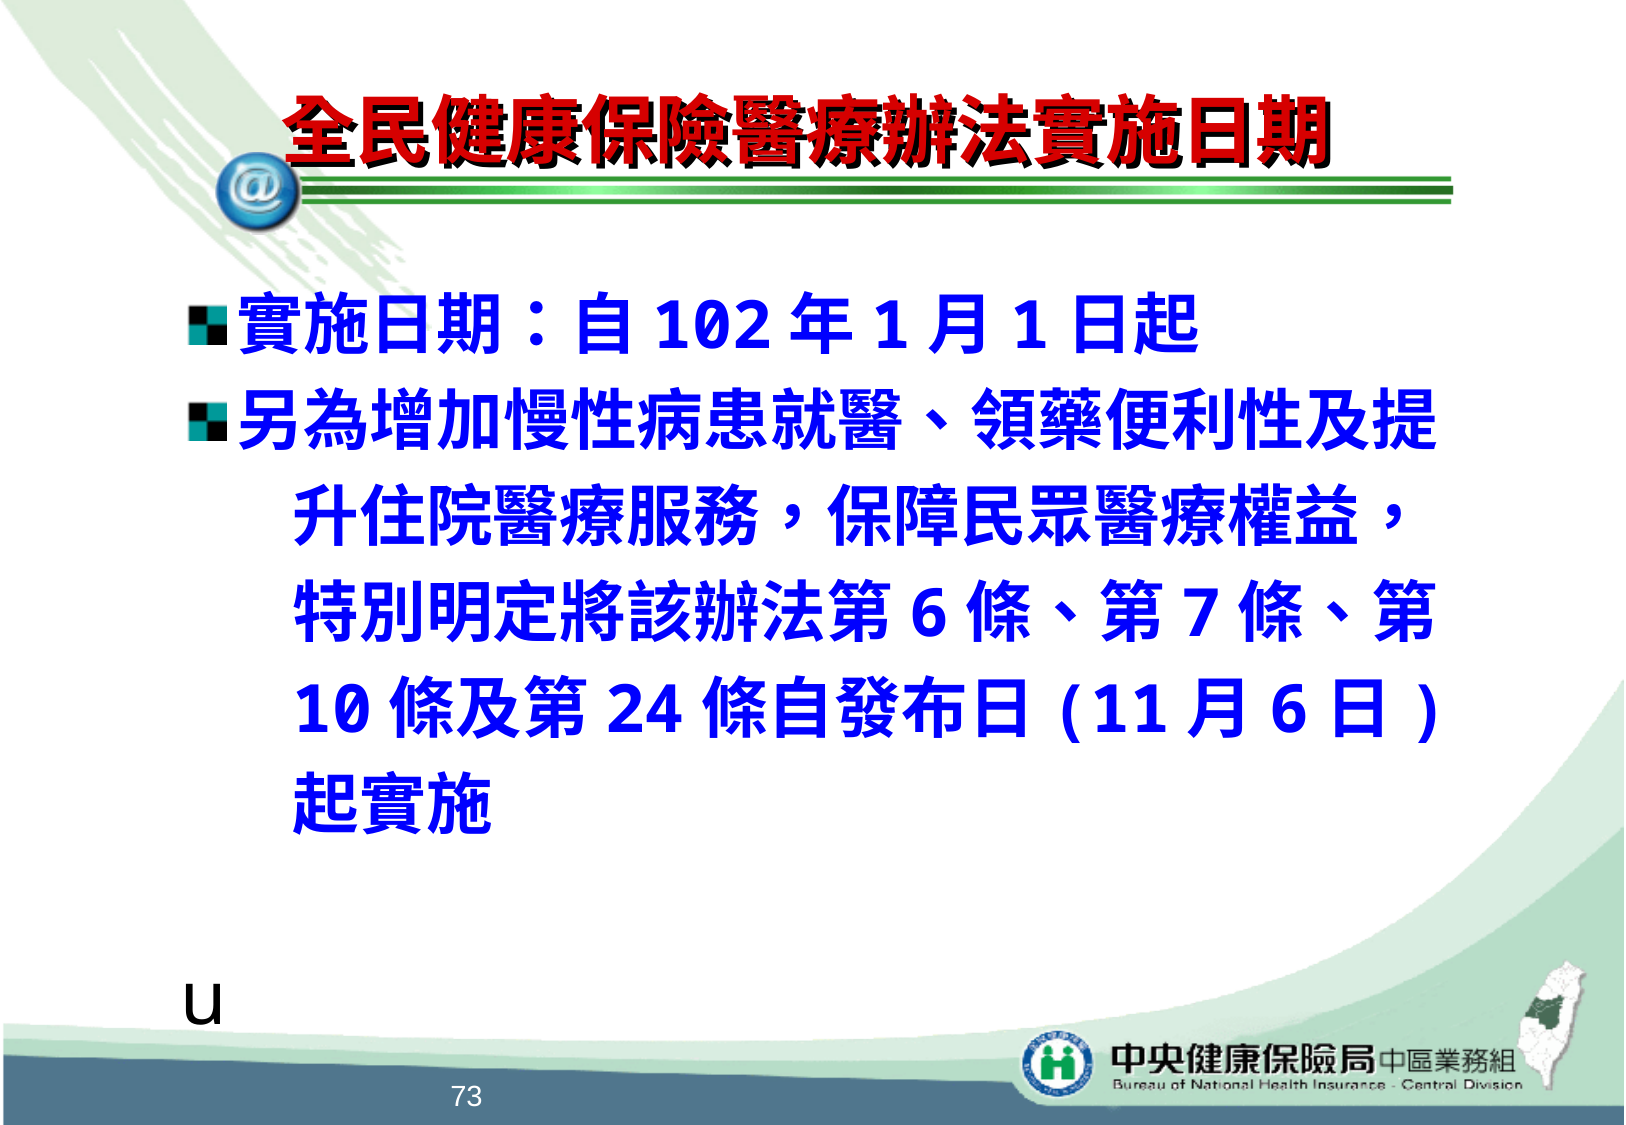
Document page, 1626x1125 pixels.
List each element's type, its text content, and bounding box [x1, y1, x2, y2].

text_box [435, 1065, 815, 1125]
list 實施日期：自102年1月1日起 另為增加慢性病患就醫、領藥便利性及提升住院醫療服務，保障民眾醫療權益，特別明定將該辦法第6條、第7條、第10條及第24條自發布日(11月6日)起實施 [165, 257, 1499, 997]
title 全民健康保險醫療辦法實施日期 [280, 0, 1416, 173]
